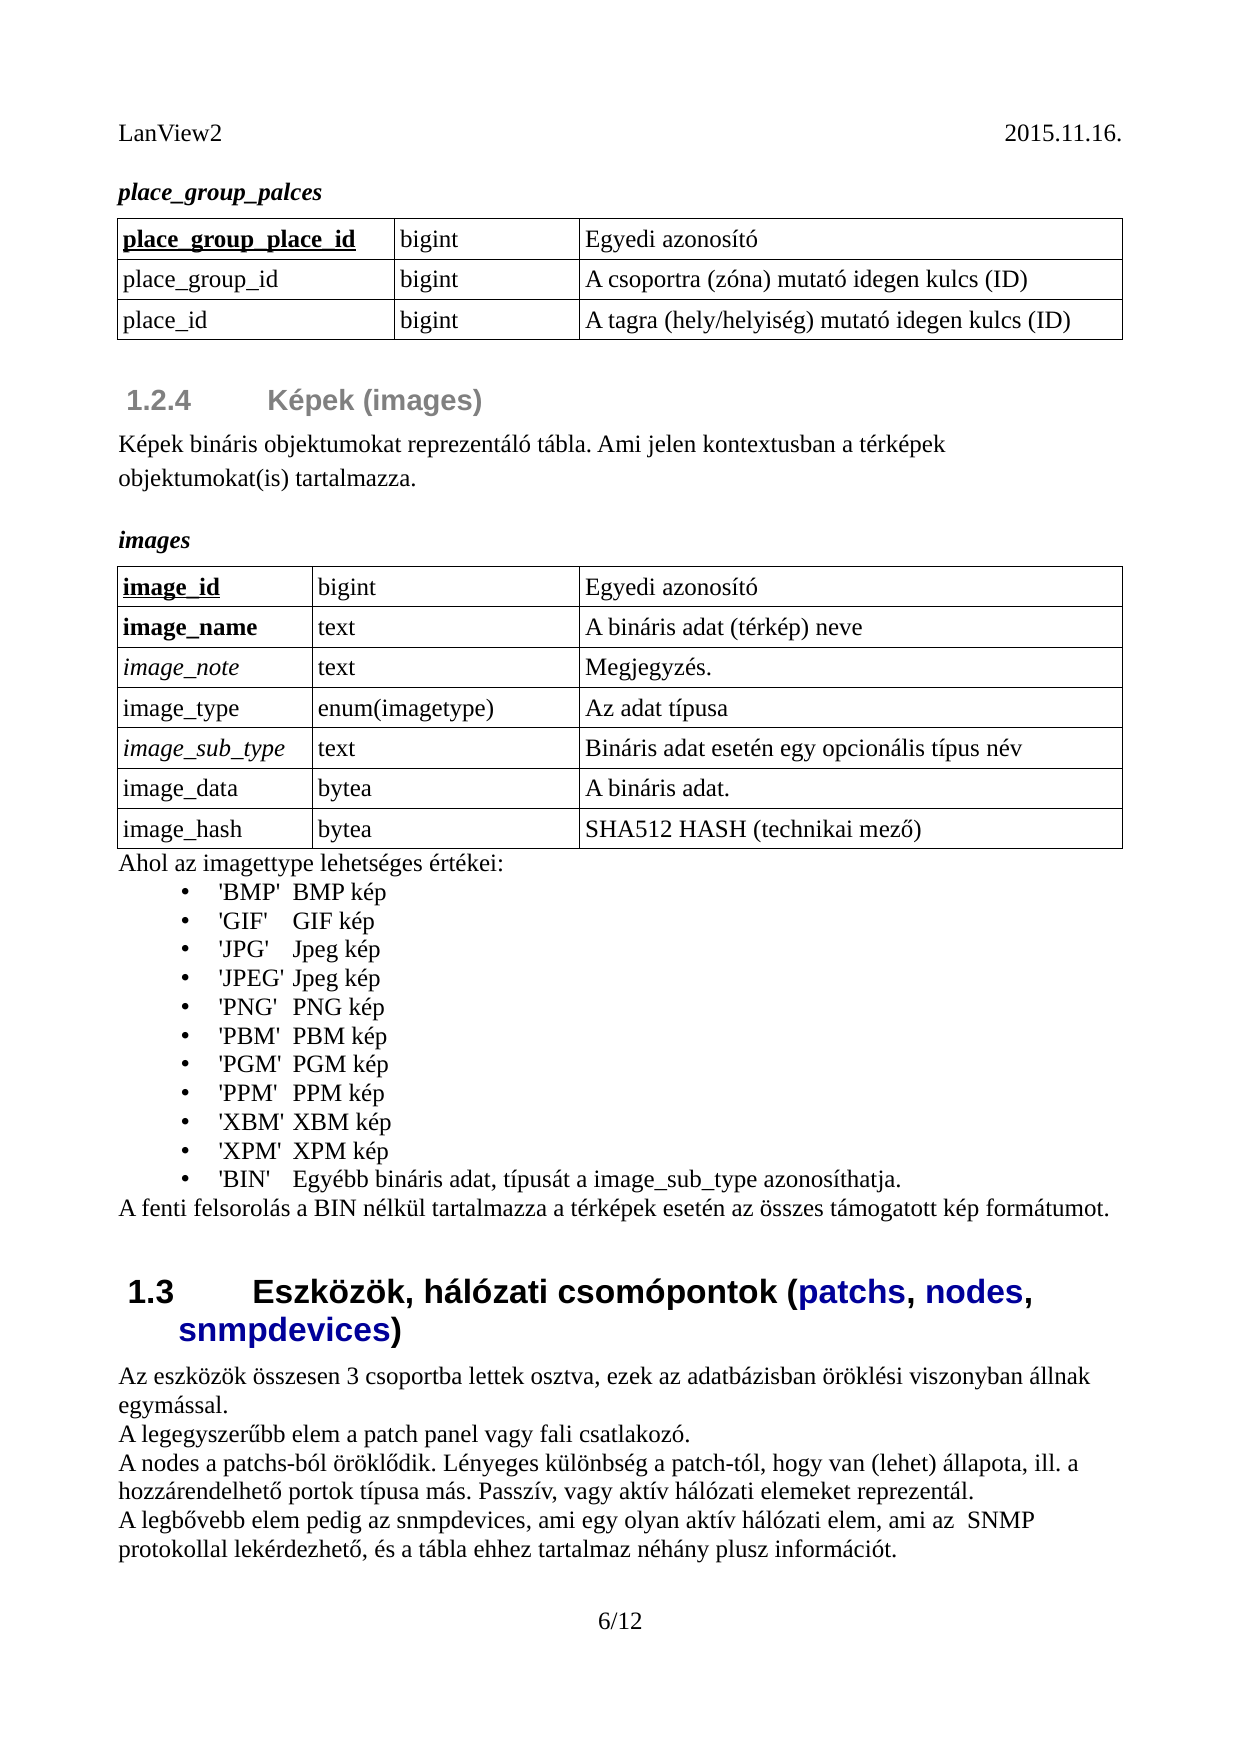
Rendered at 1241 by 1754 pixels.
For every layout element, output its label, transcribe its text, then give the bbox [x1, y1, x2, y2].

table_cell image_sub_type [118, 728, 312, 768]
text Ahol az imagettype lehetséges értékei: [118, 849, 1122, 877]
table_cell image_type [118, 688, 312, 727]
table_cell Megjegyzés. [580, 648, 1122, 687]
table_header Egyedi azonosító [580, 219, 1122, 259]
list 'BMP' BMP kép [181, 877, 1122, 906]
text A legegyszerűbb elem a patch panel vagy fali csatlakozó. [118, 1419, 1122, 1448]
table_cell Az adat típusa [580, 688, 1122, 727]
subtitle Eszközök, hálózati csomópontok (patchs, nodes, snmpdevices) [118, 1272, 1122, 1349]
text A legbővebb elem pedig az snmpdevices, ami egy olyan aktív hálózati elem, ami az SNMP protokollal lekérdezhető, és a tábla ehhez tartalmaz néhány plusz információt. [118, 1505, 1122, 1563]
list 'XBM' XBM kép [181, 1107, 1122, 1136]
table_cell text [313, 607, 579, 647]
list 'BIN' Egyébb bináris adat, típusát a image_sub_type azonosíthatja. [181, 1164, 1122, 1193]
table_header image_id [118, 567, 312, 606]
table_cell bigint [395, 260, 579, 299]
subtitle Képek (images) [118, 383, 1122, 416]
table_cell A csoportra (zóna) mutató idegen kulcs (ID) [580, 260, 1122, 299]
table_cell A bináris adat. [580, 769, 1122, 808]
table_header Egyedi azonosító [580, 567, 1122, 606]
list 'JPEG' Jpeg kép [181, 963, 1122, 992]
table_cell place_id [118, 300, 394, 339]
table_cell bigint [395, 300, 579, 339]
text Az eszközök összesen 3 csoportba lettek osztva, ezek az adatbázisban öröklési viszonyban állnak egymással. [118, 1361, 1122, 1419]
table_cell Bináris adat esetén egy opcionális típus név [580, 728, 1122, 768]
table_header bigint [313, 567, 579, 606]
table_cell image_note [118, 648, 312, 687]
list 'PBM' PBM kép [181, 1021, 1122, 1049]
text images [118, 525, 1122, 553]
table_cell text [313, 648, 579, 687]
table_cell image_data [118, 769, 312, 808]
table_cell image_name [118, 607, 312, 647]
table_cell text [313, 728, 579, 768]
table_cell image_hash [118, 809, 312, 848]
table_header bigint [395, 219, 579, 259]
table_cell enum(imagetype) [313, 688, 579, 727]
list 'PNG' PNG kép [181, 992, 1122, 1021]
list 'PGM' PGM kép [181, 1049, 1122, 1078]
list 'PPM' PPM kép [181, 1078, 1122, 1107]
table_cell bytea [313, 809, 579, 848]
table_cell A tagra (hely/helyiség) mutató idegen kulcs (ID) [580, 300, 1122, 339]
table_cell SHA512 HASH (technikai mező) [580, 809, 1122, 848]
text A fenti felsorolás a BIN nélkül tartalmazza a térképek esetén az összes támogatott kép formátumot. [118, 1193, 1122, 1222]
text A nodes a patchs-ból öröklődik. Lényeges különbség a patch-tól, hogy van (lehet) állapota, ill. a hozzárendelhető portok típusa más. Passzív, vagy aktív hálózati elemeket reprezentál. [118, 1448, 1122, 1505]
table_header place_group_place_id [118, 219, 394, 259]
list 'GIF' GIF kép [181, 906, 1122, 934]
table_cell bytea [313, 769, 579, 808]
list 'JPG' Jpeg kép [181, 934, 1122, 963]
text Képek bináris objektumokat reprezentáló tábla. Ami jelen kontextusban a térképek objektumokat(is) tartalmazza. [118, 429, 1122, 492]
table_cell A bináris adat (térkép) neve [580, 607, 1122, 647]
list 'XPM' XPM kép [181, 1136, 1122, 1164]
table_cell place_group_id [118, 260, 394, 299]
text place_group_palces [118, 177, 1122, 206]
